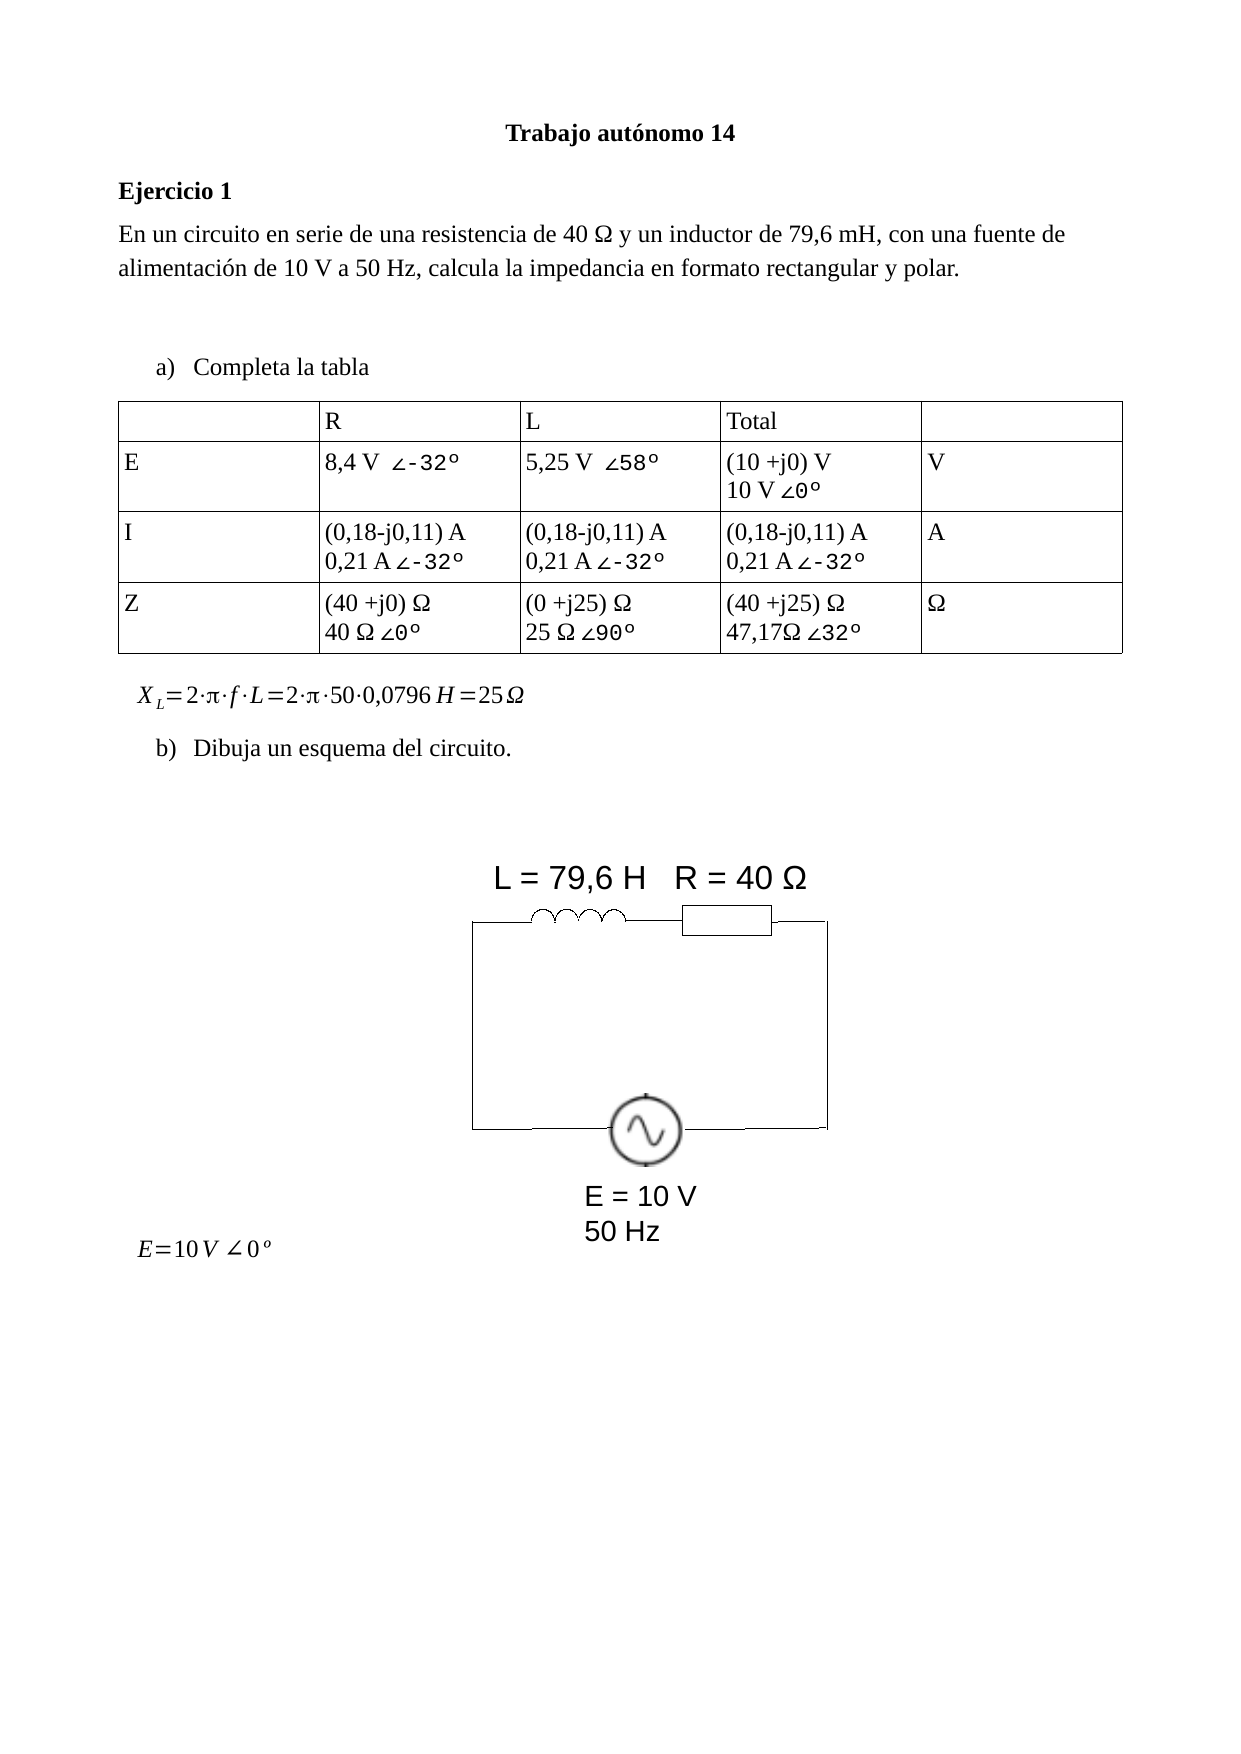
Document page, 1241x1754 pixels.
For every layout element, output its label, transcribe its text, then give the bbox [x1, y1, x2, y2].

picture [607, 1093, 685, 1167]
table_cell (40 +j0) Ω 40 Ω ∠0º [320, 583, 520, 652]
table_cell (0,18-j0,11) A 0,21 A ∠-32º [721, 512, 921, 582]
text Ejercicio 1 [118, 176, 1122, 204]
table_header R [320, 402, 520, 441]
table_cell (0 +j25) Ω 25 Ω ∠90º [521, 583, 720, 652]
table_cell (40 +j25) Ω 47,17Ω ∠32º [721, 583, 921, 652]
table_cell A [922, 512, 1122, 582]
list Completa la tabla [156, 352, 1122, 380]
table_cell (0,18-j0,11) A 0,21 A ∠-32º [320, 512, 520, 582]
table_cell E [119, 442, 319, 511]
table_header [922, 402, 1122, 441]
table_cell (0,18-j0,11) A 0,21 A ∠-32º [521, 512, 720, 582]
table_cell I [119, 512, 319, 582]
table_header L [521, 402, 720, 441]
table_header Total [721, 402, 921, 441]
list Dibuja un esquema del circuito. [156, 733, 1122, 762]
table_cell Ω [922, 583, 1122, 652]
table_cell Z [119, 583, 319, 652]
text Trabajo autónomo 14 [118, 118, 1122, 147]
table_cell 8,4 V ∠-32º [320, 442, 520, 511]
table_cell 5,25 V ∠58º [521, 442, 720, 511]
table_cell V [922, 442, 1122, 511]
table_header [119, 402, 319, 441]
text En un circuito en serie de una resistencia de 40 Ω y un inductor de 79,6 mH, con una fuente de alimentación de 10 V a 50 Hz, calcula la impedancia en formato rectangular y polar. [118, 219, 1122, 282]
table_cell (10 +j0) V 10 V ∠0º [721, 442, 921, 511]
